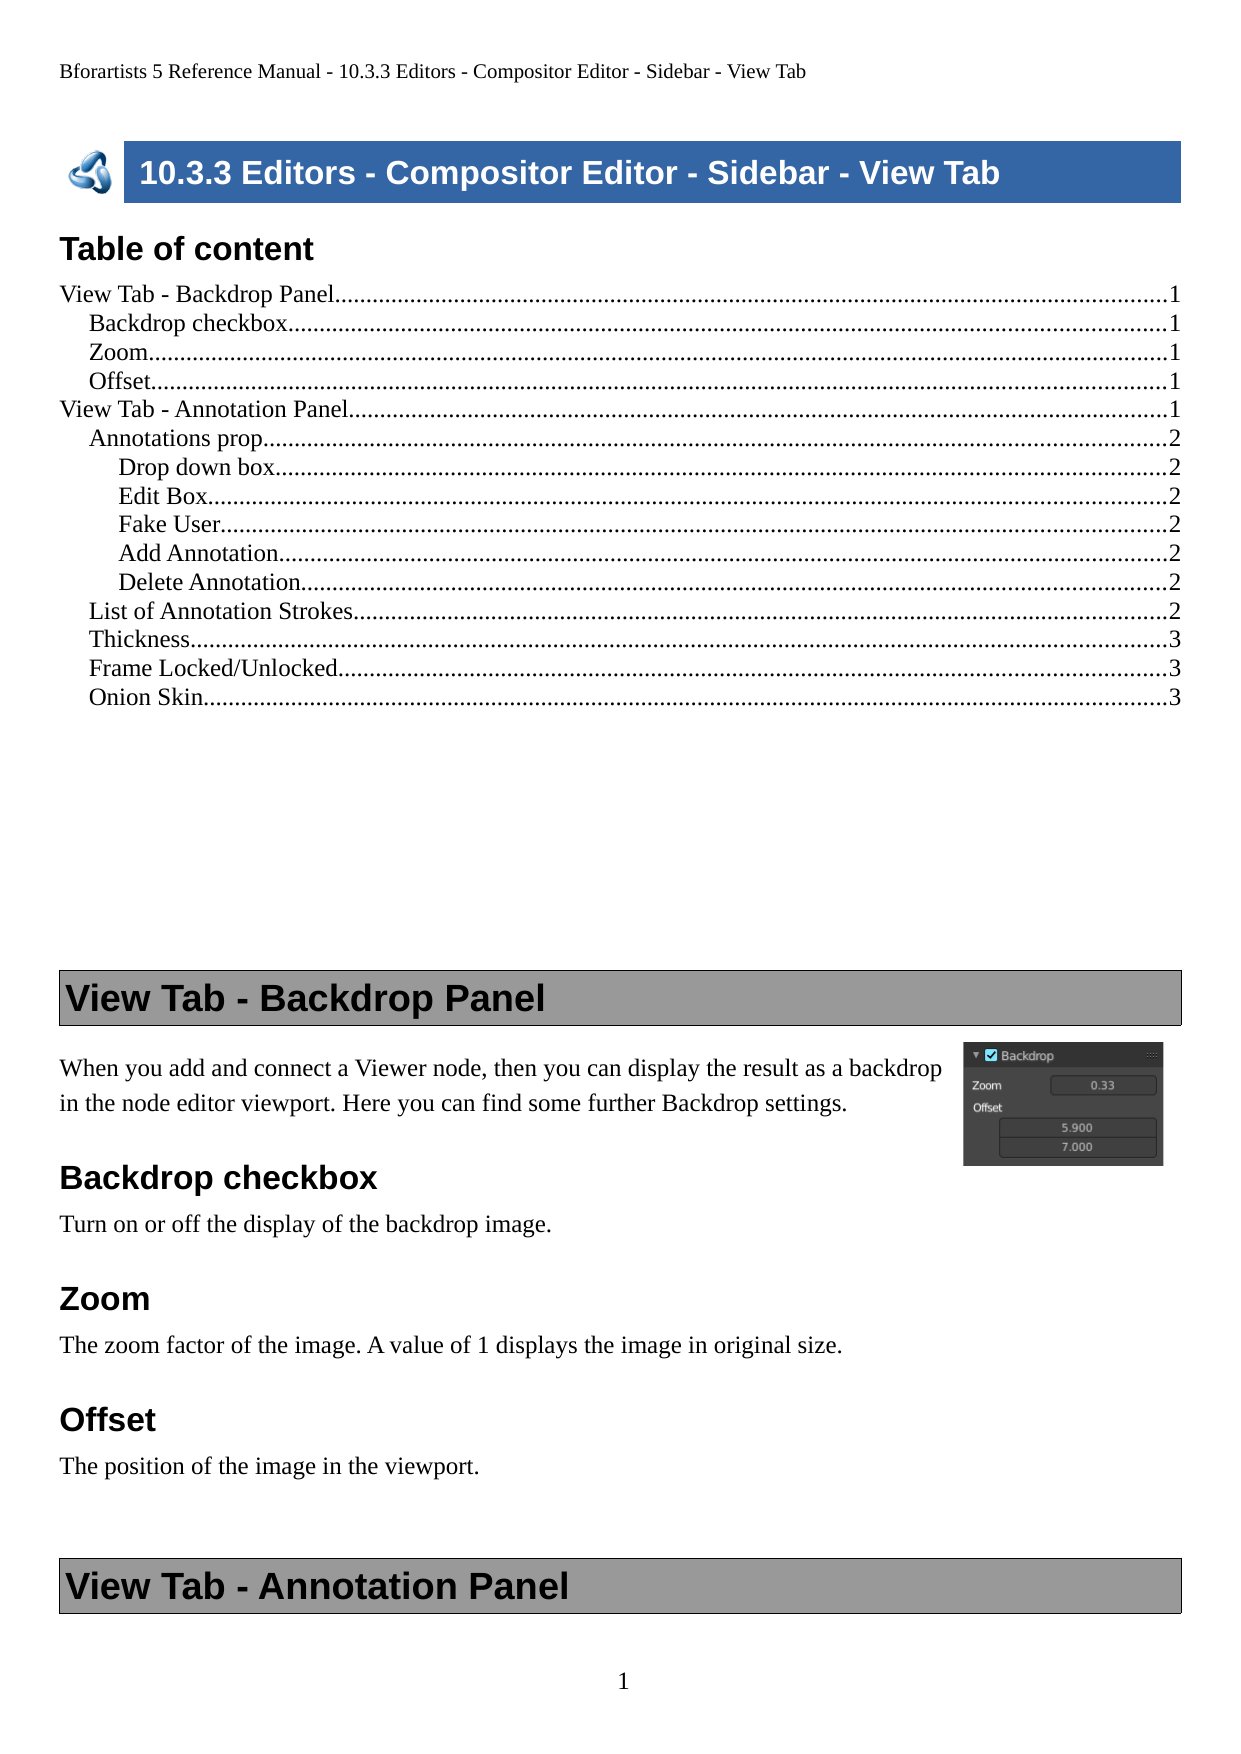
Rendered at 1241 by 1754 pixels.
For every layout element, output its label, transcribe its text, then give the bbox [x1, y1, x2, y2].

text Offset 1 [88, 366, 1181, 394]
text Turn on or off the display of the backdrop image. [59, 1209, 1181, 1238]
text When you add and connect a Viewer node, then you can display the result as a backdrop in the node editor viewport. Here you can find some further Backdrop settings. [59, 1053, 963, 1117]
table_header View Tab - Backdrop Panel [60, 971, 1181, 1025]
text Frame Locked/Unlocked 3 [88, 653, 1181, 682]
text The position of the image in the viewport. [59, 1451, 1181, 1480]
text Annotations prop 2 [88, 423, 1181, 452]
text View Tab - Annotation Panel 1 [59, 394, 1181, 423]
text Onion Skin 3 [88, 682, 1181, 711]
text Edit Box 2 [118, 481, 1181, 509]
subtitle Backdrop checkbox [59, 1158, 1181, 1197]
subtitle Table of content [59, 228, 1181, 267]
subtitle Zoom [59, 1279, 1181, 1318]
table_header [59, 141, 124, 203]
text Thickness 3 [88, 624, 1181, 653]
subtitle Offset [59, 1400, 1181, 1439]
table_header 10.3.3 Editors - Compositor Editor - Sidebar - View Tab [124, 141, 1181, 203]
text List of Annotation Strokes 2 [88, 596, 1181, 624]
picture [963, 1042, 1164, 1166]
text Backdrop checkbox 1 [88, 308, 1181, 337]
text The zoom factor of the image. A value of 1 displays the image in original size. [59, 1330, 1181, 1359]
text Add Annotation 2 [118, 538, 1181, 567]
text Delete Annotation 2 [118, 567, 1181, 596]
table_header View Tab - Annotation Panel [60, 1559, 1181, 1613]
text Drop down box 2 [118, 452, 1181, 481]
text Zoom 1 [88, 337, 1181, 366]
text Fake User 2 [118, 509, 1181, 538]
text View Tab - Backdrop Panel 1 [59, 279, 1181, 308]
picture [65, 147, 114, 197]
